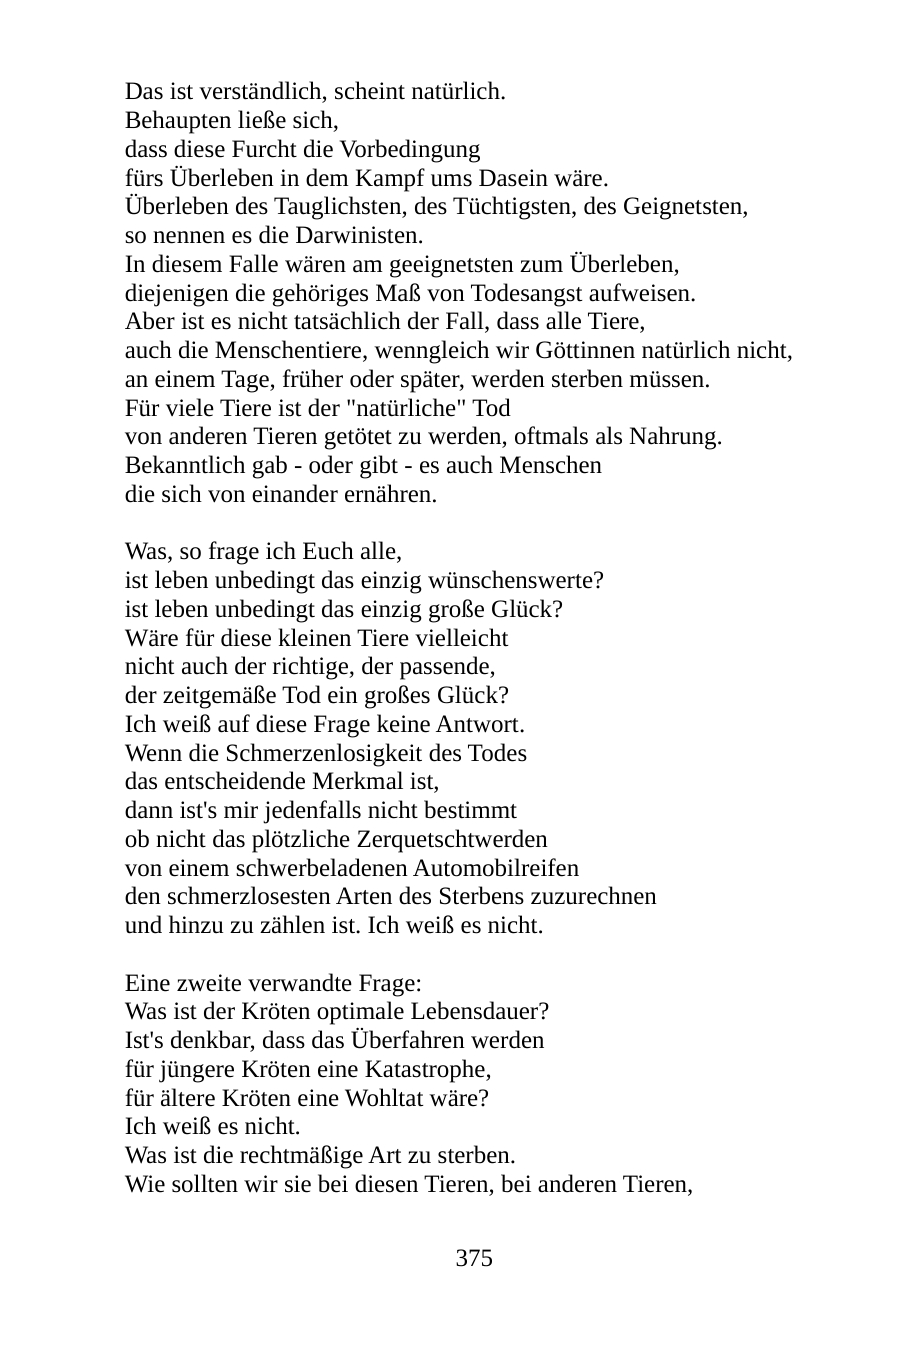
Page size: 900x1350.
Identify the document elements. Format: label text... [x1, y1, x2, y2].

text für ältere Kröten eine Wohltat wäre? [124, 1083, 823, 1111]
text Was ist der Kröten optimale Lebensdauer? [124, 996, 823, 1025]
text Was, so frage ich Euch alle, [124, 536, 823, 565]
text Wenn die Schmerzenlosigkeit des Todes [124, 738, 823, 766]
text den schmerzlosesten Arten des Sterbens zuzurechnen [124, 881, 823, 910]
text In diesem Falle wären am geeignetsten zum Überleben, [124, 249, 823, 278]
text Ist's denkbar, dass das Überfahren werden [124, 1025, 823, 1054]
text Wie sollten wir sie bei diesen Tieren, bei anderen Tieren, [124, 1169, 823, 1198]
text Für viele Tiere ist der "natürliche" Tod [124, 393, 823, 421]
text Was ist die rechtmäßige Art zu sterben. [124, 1140, 823, 1169]
text dass diese Furcht die Vorbedingung [124, 134, 823, 163]
text ist leben unbedingt das einzig wünschenswerte? [124, 565, 823, 594]
text ist leben unbedingt das einzig große Glück? [124, 594, 823, 623]
text der zeitgemäße Tod ein großes Glück? [124, 680, 823, 709]
text Behaupten ließe sich, [124, 105, 823, 134]
text Aber ist es nicht tatsächlich der Fall, dass alle Tiere, [124, 306, 823, 335]
text für jüngere Kröten eine Katastrophe, [124, 1054, 823, 1083]
text nicht auch der richtige, der passende, [124, 651, 823, 680]
text Ich weiß auf diese Frage keine Antwort. [124, 709, 823, 738]
text Bekanntlich gab - oder gibt - es auch Menschen [124, 450, 823, 479]
text Ich weiß es nicht. [124, 1111, 823, 1140]
text auch die Menschentiere, wenngleich wir Göttinnen natürlich nicht, [124, 335, 823, 364]
text die sich von einander ernähren. [124, 479, 823, 508]
text fürs Überleben in dem Kampf ums Dasein wäre. [124, 163, 823, 191]
text von einem schwerbeladenen Automobilreifen [124, 853, 823, 881]
text Wäre für diese kleinen Tiere vielleicht [124, 623, 823, 651]
text ob nicht das plötzliche Zerquetschtwerden [124, 824, 823, 853]
text von anderen Tieren getötet zu werden, oftmals als Nahrung. [124, 421, 823, 450]
text dann ist's mir jedenfalls nicht bestimmt [124, 795, 823, 824]
text an einem Tage, früher oder später, werden sterben müssen. [124, 364, 823, 393]
text Das ist verständlich, scheint natürlich. [124, 76, 823, 105]
text das entscheidende Merkmal ist, [124, 766, 823, 795]
text diejenigen die gehöriges Maß von Todesangst aufweisen. [124, 278, 823, 306]
text Eine zweite verwandte Frage: [124, 968, 823, 996]
text so nennen es die Darwinisten. [124, 220, 823, 249]
text und hinzu zu zählen ist. Ich weiß es nicht. [124, 910, 823, 939]
text Überleben des Tauglichsten, des Tüchtigsten, des Geignetsten, [124, 191, 823, 220]
